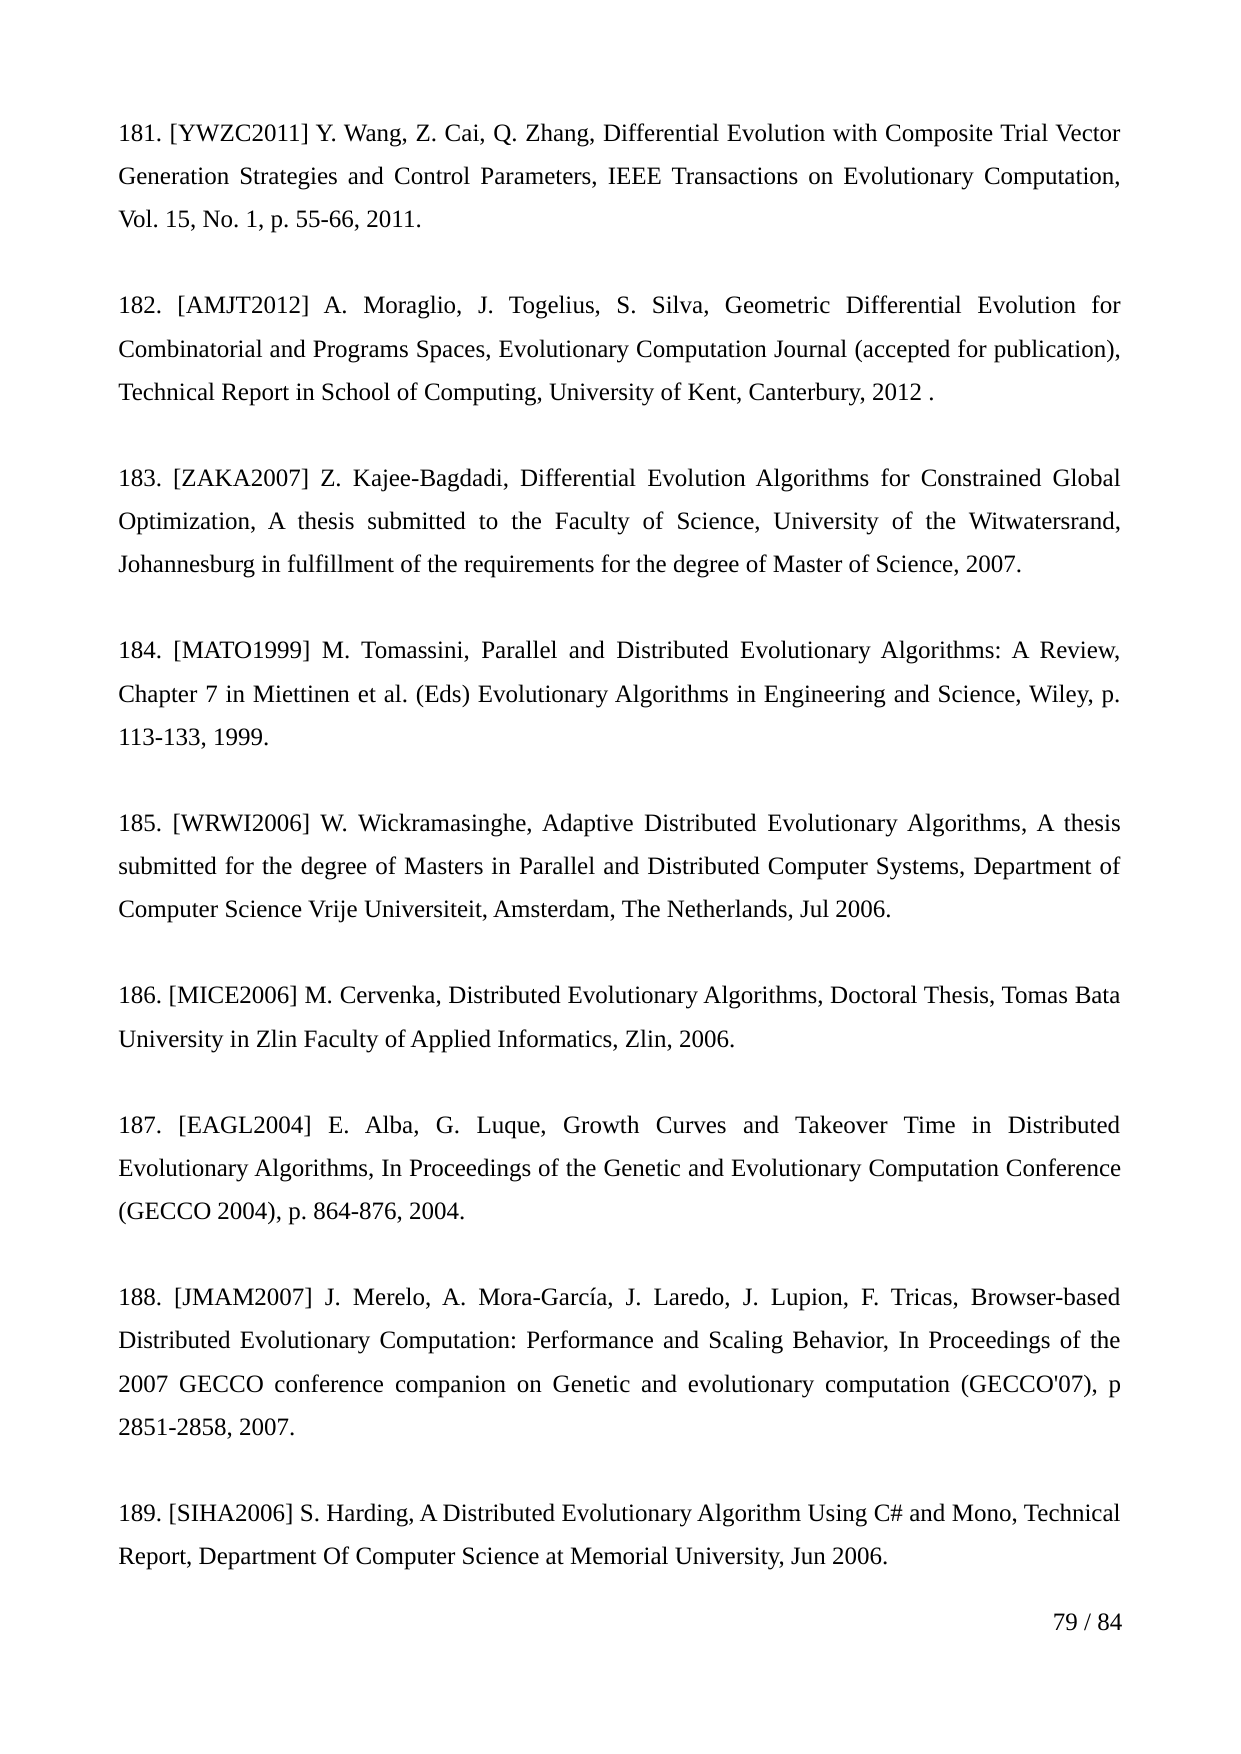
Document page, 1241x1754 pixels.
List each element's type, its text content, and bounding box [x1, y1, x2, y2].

text 185. [WRWI2006] W. Wickramasinghe, Adaptive Distributed Evolutionary Algorithms, A thesis submitted for the degree of Masters in Parallel and Distributed Computer Systems, Department of Computer Science Vrije Universiteit, Amsterdam, The Netherlands, Jul 2006. [118, 808, 1122, 923]
text 184. [MATO1999] M. Tomassini, Parallel and Distributed Evolutionary Algorithms: A Review, Chapter 7 in Miettinen et al. (Eds) Evolutionary Algorithms in Engineering and Science, Wiley, p. 113-133, 1999. [118, 636, 1122, 751]
text 189. [SIHA2006] S. Harding, A Distributed Evolutionary Algorithm Using C# and Mono, Technical Report, Department Of Computer Science at Memorial University, Jun 2006. [118, 1498, 1122, 1570]
text 186. [MICE2006] M. Cervenka, Distributed Evolutionary Algorithms, Doctoral Thesis, Tomas Bata University in Zlin Faculty of Applied Informatics, Zlin, 2006. [118, 981, 1122, 1052]
text 182. [AMJT2012] A. Moraglio, J. Togelius, S. Silva, Geometric Differential Evolution for Combinatorial and Programs Spaces, Evolutionary Computation Journal (accepted for publication), Technical Report in School of Computing, University of Kent, Canterbury, 2012 . [118, 291, 1122, 406]
text 183. [ZAKA2007] Z. Kajee-Bagdadi, Differential Evolution Algorithms for Constrained Global Optimization, A thesis submitted to the Faculty of Science, University of the Witwatersrand, Johannesburg in fulfillment of the requirements for the degree of Master of Science, 2007. [118, 463, 1122, 578]
text 181. [YWZC2011] Y. Wang, Z. Cai, Q. Zhang, Differential Evolution with Composite Trial Vector Generation Strategies and Control Parameters, IEEE Transactions on Evolutionary Computation, Vol. 15, No. 1, p. 55-66, 2011. [118, 118, 1122, 233]
text 188. [JMAM2007] J. Merelo, A. Mora-García, J. Laredo, J. Lupion, F. Tricas, Browser-based Distributed Evolutionary Computation: Performance and Scaling Behavior, In Proceedings of the 2007 GECCO conference companion on Genetic and evolutionary computation (GECCO'07), p 2851-2858, 2007. [118, 1282, 1122, 1441]
text 187. [EAGL2004] E. Alba, G. Luque, Growth Curves and Takeover Time in Distributed Evolutionary Algorithms, In Proceedings of the Genetic and Evolutionary Computation Conference (GECCO 2004), p. 864-876, 2004. [118, 1110, 1122, 1225]
